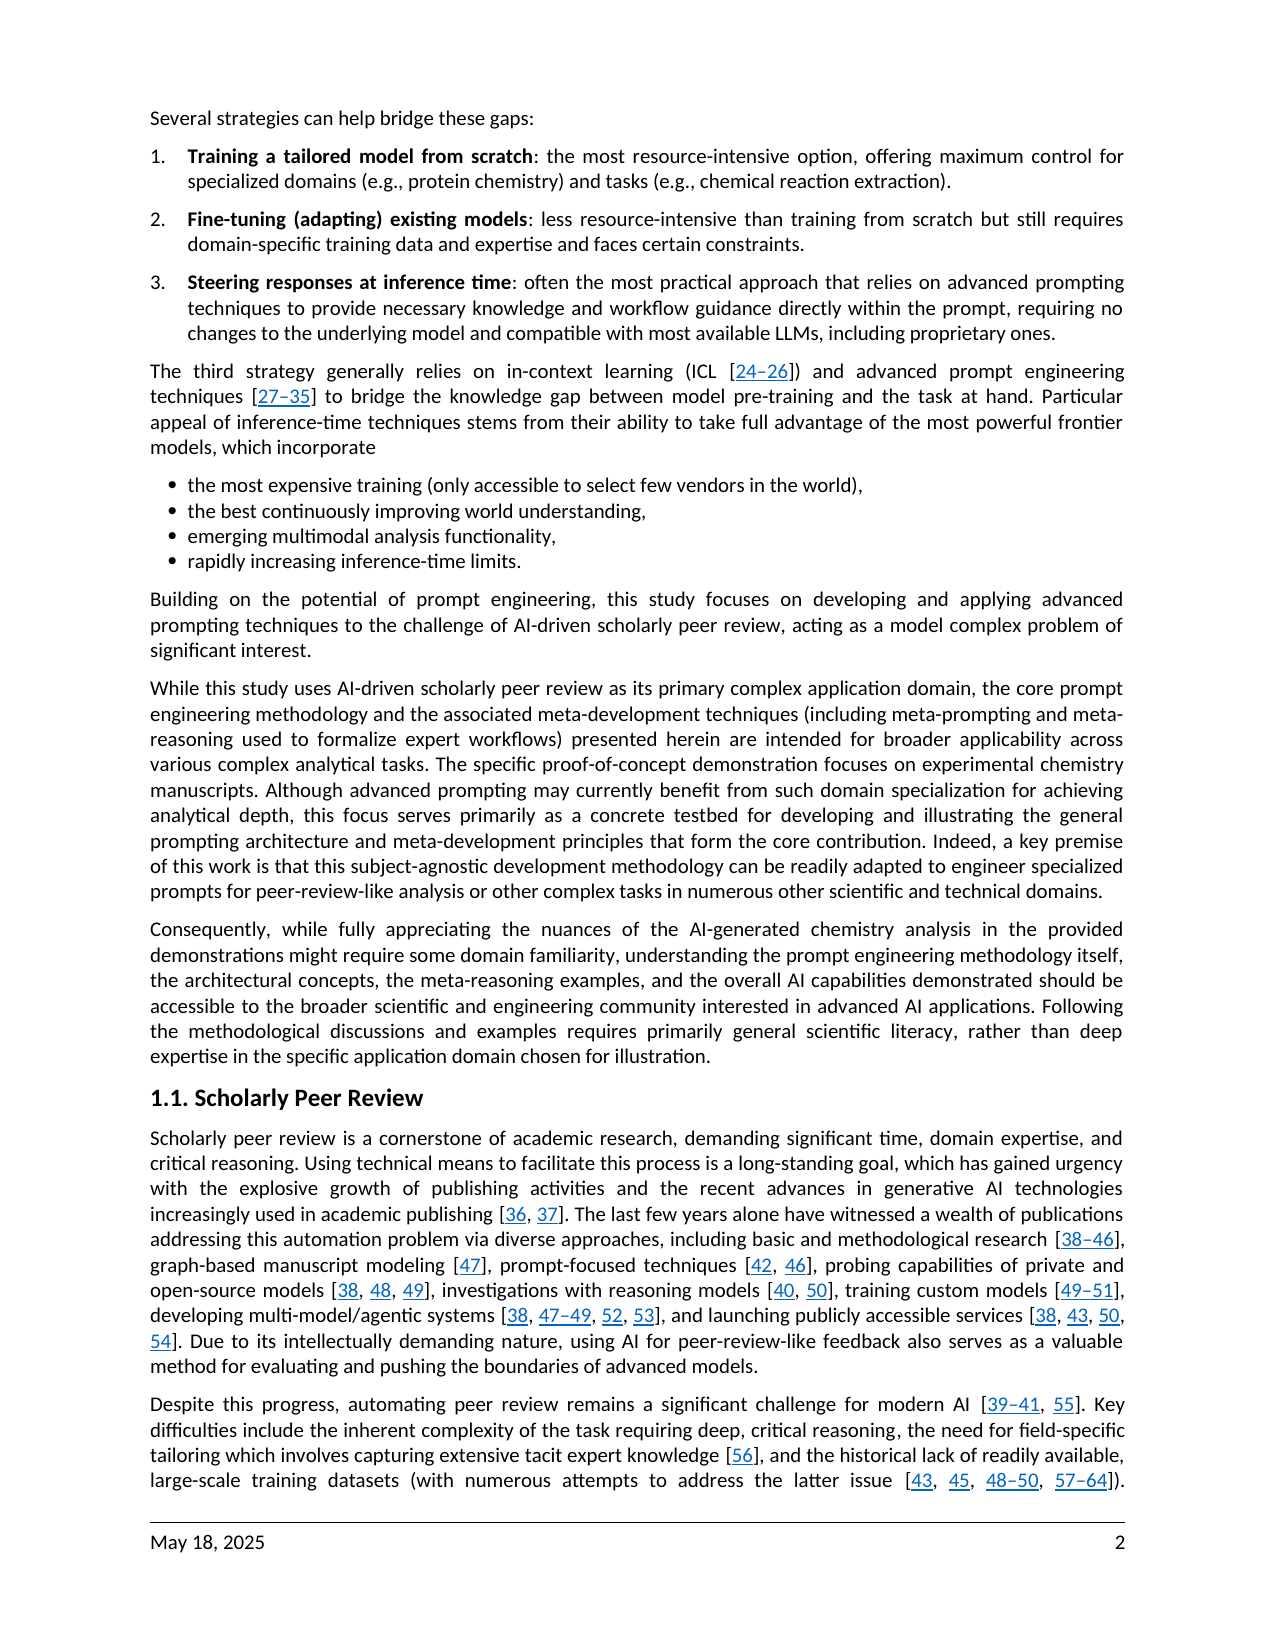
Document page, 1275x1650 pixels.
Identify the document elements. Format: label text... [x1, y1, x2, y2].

list the best continuously improving world understanding, [169, 498, 1125, 523]
list emerging multimodal analysis functionality, [169, 523, 1125, 549]
text Several strategies can help bridge these gaps: [150, 105, 1125, 130]
list Training a tailored model from scratch: the most resource-intensive option, offering maximum control for specialized domains (e.g., protein chemistry) and tasks (e.g., chemical reaction extraction). [150, 143, 1125, 194]
text Building on the potential of prompt engineering, this study focuses on developing and applying advanced prompting techniques to the challenge of AI-driven scholarly peer review, acting as a model complex problem of significant interest. [150, 587, 1125, 663]
text Consequently, while fully appreciating the nuances of the AI-generated chemistry analysis in the provided demonstrations might require some domain familiarity, understanding the prompt engineering methodology itself, the architectural concepts, the meta-reasoning examples, and the overall AI capabilities demonstrated should be accessible to the broader scientific and engineering community interested in advanced AI applications. Following the methodological discussions and examples requires primarily general scientific literacy, rather than deep expertise in the specific application domain chosen for illustration. [150, 917, 1125, 1069]
text The third strategy generally relies on in-context learning (ICL [24–26]) and advanced prompt engineering techniques [27–35] to bridge the knowledge gap between model pre-training and the task at hand. Particular appeal of inference-time techniques stems from their ability to take full advantage of the most powerful frontier models, which incorporate [150, 358, 1125, 460]
text Despite this progress, automating peer review remains a significant challenge for modern AI [39–41, 55]. Key difficulties include the inherent complexity of the task requiring deep, critical reasoning, the need for field-specific tailoring which involves capturing extensive tacit expert knowledge [56], and the historical lack of readily available, large-scale training datasets (with numerous attempts to address the latter issue [43, 45, 48–50, 57–64]). [150, 1391, 1125, 1493]
text Scholarly peer review is a cornerstone of academic research, demanding significant time, domain expertise, and critical reasoning. Using technical means to facilitate this process is a long-standing goal, which has gained urgency with the explosive growth of publishing activities and the recent advances in generative AI technologies increasingly used in academic publishing [36, 37]. The last few years alone have witnessed a wealth of publications addressing this automation problem via diverse approaches, including basic and methodological research [38–46], graph-based manuscript modeling [47], prompt-focused techniques [42, 46], probing capabilities of private and open-source models [38, 48, 49], investigations with reasoning models [40, 50], training custom models [49–51], developing multi-model/agentic systems [38, 47–49, 52, 53], and launching publicly accessible services [38, 43, 50, 54]. Due to its intellectually demanding nature, using AI for peer-review-like feedback also serves as a valuable method for evaluating and pushing the boundaries of advanced models. [150, 1125, 1125, 1379]
text While this study uses AI-driven scholarly peer review as its primary complex application domain, the core prompt engineering methodology and the associated meta-development techniques (including meta-prompting and meta-reasoning used to formalize expert workflows) presented herein are intended for broader applicability across various complex analytical tasks. The specific proof-of-concept demonstration focuses on experimental chemistry manuscripts. Although advanced prompting may currently benefit from such domain specialization for achieving analytical depth, this focus serves primarily as a concrete testbed for developing and illustrating the general prompting architecture and meta-development principles that form the core contribution. Indeed, a key premise of this work is that this subject-agnostic development methodology can be readily adapted to engineer specialized prompts for peer-review-like analysis or other complex tasks in numerous other scientific and technical domains. [150, 675, 1125, 904]
list Fine-tuning (adapting) existing models: less resource-intensive than training from scratch but still requires domain-specific training data and expertise and faces certain constraints. [150, 206, 1125, 257]
list Steering responses at inference time: often the most practical approach that relies on advanced prompting techniques to provide necessary knowledge and workflow guidance directly within the prompt, requiring no changes to the underlying model and compatible with most available LLMs, including proprietary ones. [150, 269, 1125, 346]
list rapidly increasing inference-time limits. [169, 549, 1125, 574]
list the most expensive training (only accessible to select few vendors in the world), [169, 472, 1125, 498]
subtitle Scholarly Peer Review [150, 1082, 1125, 1112]
